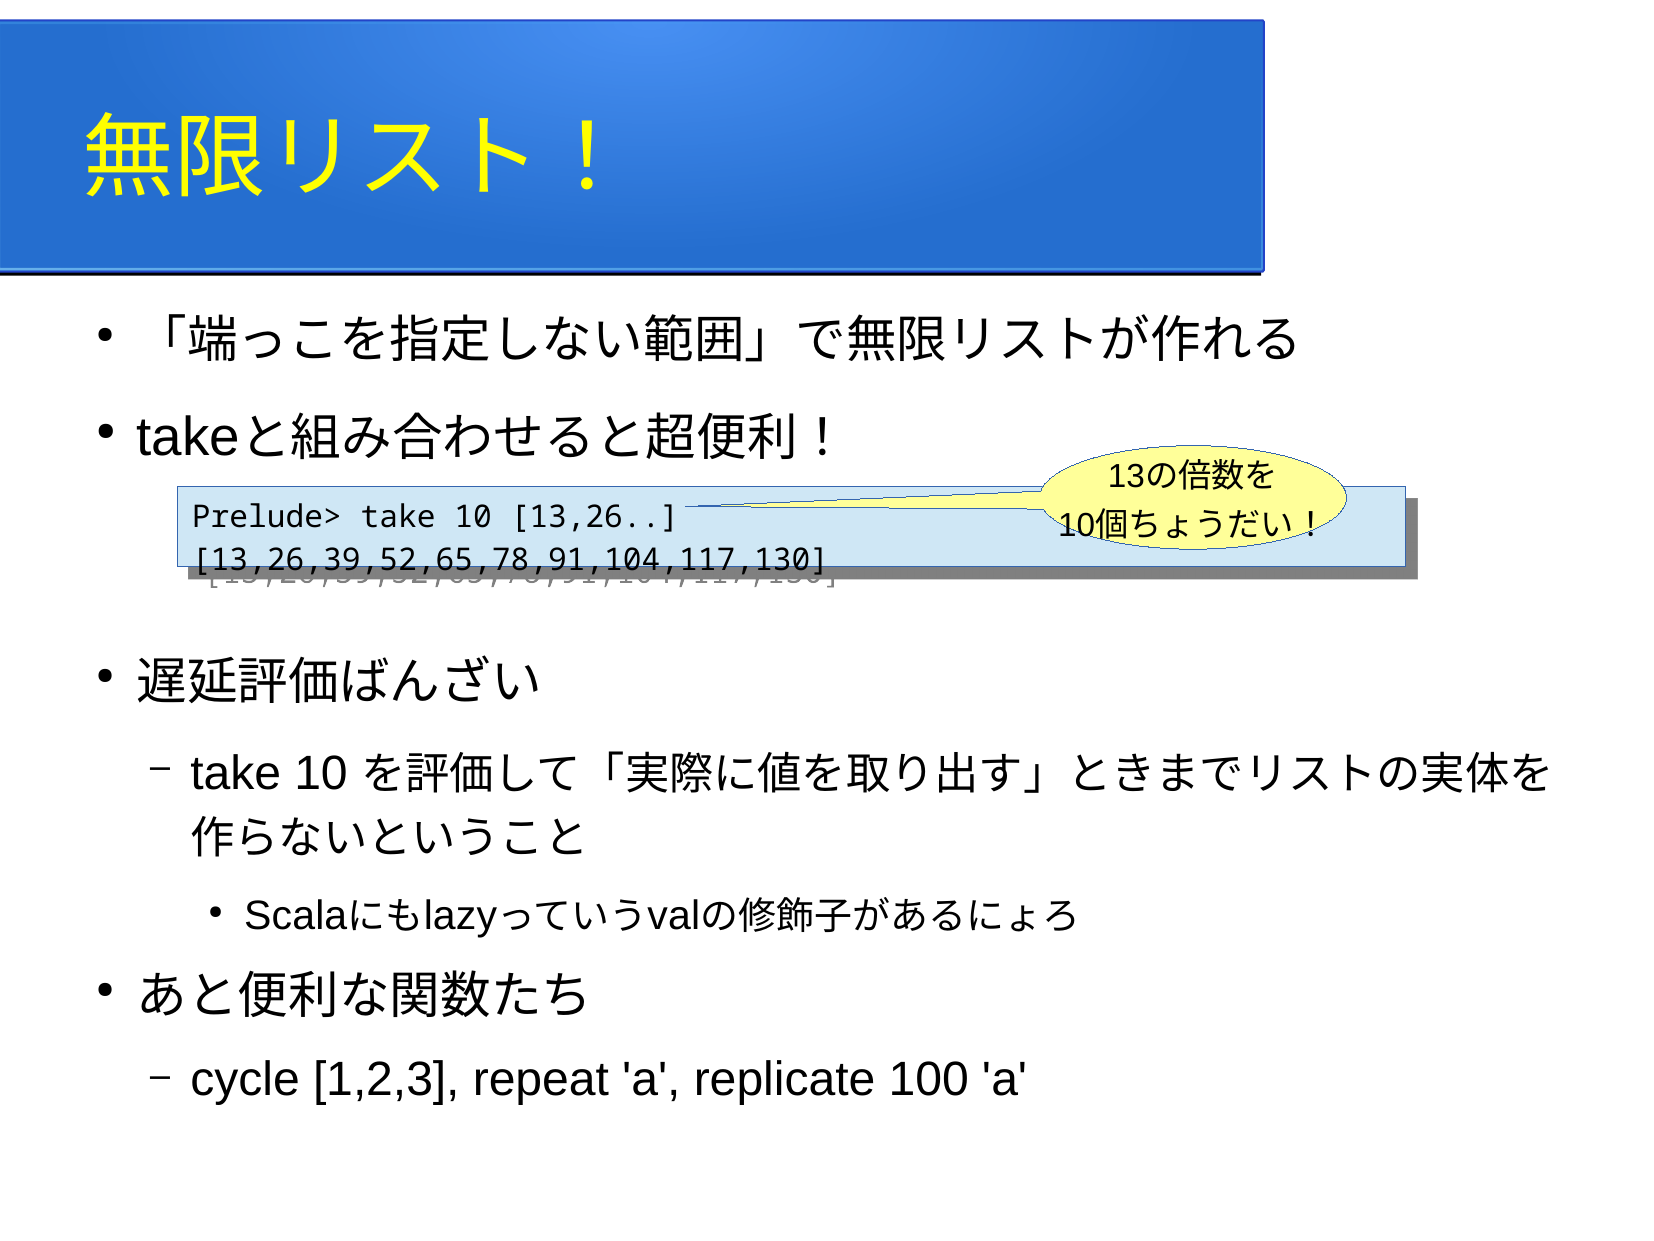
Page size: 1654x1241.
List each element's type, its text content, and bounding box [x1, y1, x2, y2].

text_box 13の倍数を 10個ちょうだい！ [685, 445, 1347, 550]
title 無限リスト！ [82, 47, 1235, 252]
list 「端っこを指定しない範囲」で無限リストが作れる takeと組み合わせると超便利！ 遅延評価ばんざい take 10 を評価して「実際に値を取り出す」ときまでリストの実体を作らないということ Scalaにもlazyっていうvalの修飾子があるにょろ あと便利な関数たち cycle [1,2,3], repeat 'a', replicate 100 'a' [82, 299, 1571, 1111]
text_box Prelude> take 10 [13,26..] [13,26,39,52,65,78,91,104,117,130] [177, 486, 1406, 567]
